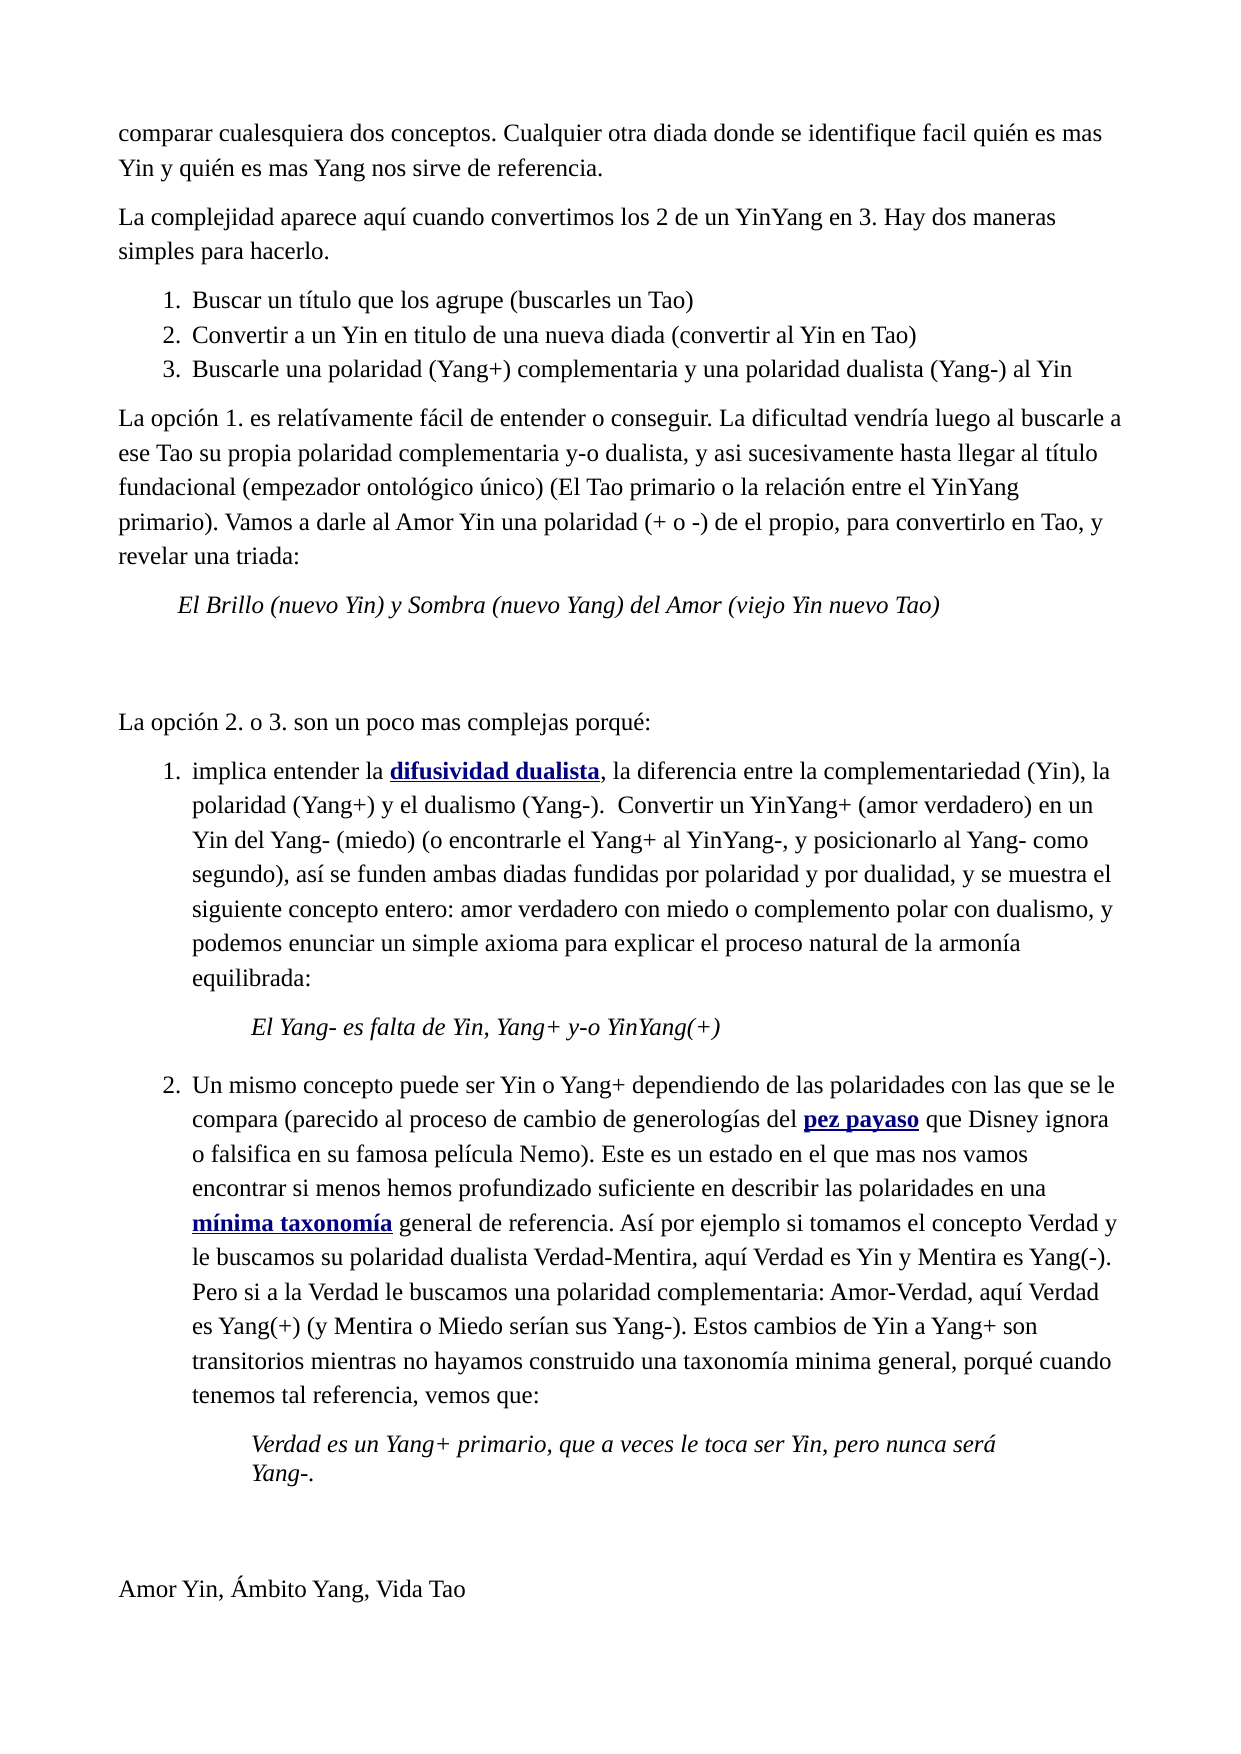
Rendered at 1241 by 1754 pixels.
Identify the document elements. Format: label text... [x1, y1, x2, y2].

list El Yang- es falta de Yin, Yang+ y-o YinYang(+) [221, 1012, 1063, 1040]
text La complejidad aparece aquí cuando convertimos los 2 de un YinYang en 3. Hay dos maneras simples para hacerlo. [118, 202, 1122, 265]
list Un mismo concepto puede ser Yin o Yang+ dependiendo de las polaridades con las que se le compara (parecido al proceso de cambio de generologías del pez payaso que Disney ignora o falsifica en su famosa película Nemo). Este es un estado en el que mas nos vamos encontrar si menos hemos profundizado suficiente en describir las polaridades en una mínima taxonomía general de referencia. Así por ejemplo si tomamos el concepto Verdad y le buscamos su polaridad dualista Verdad-Mentira, aquí Verdad es Yin y Mentira es Yang(-). Pero si a la Verdad le buscamos una polaridad complementaria: Amor-Verdad, aquí Verdad es Yang(+) (y Mentira o Miedo serían sus Yang-). Estos cambios de Yin a Yang+ son transitorios mientras no hayamos construido una taxonomía minima general, porqué cuando tenemos tal referencia, vemos que: [162, 1070, 1122, 1409]
list Buscar un título que los agrupe (buscarles un Tao) [162, 285, 1122, 314]
list Buscarle una polaridad (Yang+) complementaria y una polaridad dualista (Yang-) al Yin [162, 354, 1122, 383]
text Amor Yin, Ámbito Yang, Vida Tao [118, 1574, 1122, 1603]
list Verdad es un Yang+ primario, que a veces le toca ser Yin, pero nunca será Yang-. [221, 1429, 1063, 1487]
text comparar cualesquiera dos conceptos. Cualquier otra diada donde se identifique facil quién es mas Yin y quién es mas Yang nos sirve de referencia. [118, 118, 1122, 181]
list Convertir a un Yin en titulo de una nueva diada (convertir al Yin en Tao) [162, 320, 1122, 348]
text La opción 2. o 3. son un poco mas complejas porqué: [118, 707, 1122, 735]
list implica entender la difusividad dualista, la diferencia entre la complementariedad (Yin), la polaridad (Yang+) y el dualismo (Yang-). Convertir un YinYang+ (amor verdadero) en un Yin del Yang- (miedo) (o encontrarle el Yang+ al YinYang-, y posicionarlo al Yang- como segundo), así se funden ambas diadas fundidas por polaridad y por dualidad, y se muestra el siguiente concepto entero: amor verdadero con miedo o complemento polar con dualismo, y podemos enunciar un simple axioma para explicar el proceso natural de la armonía equilibrada: [162, 756, 1122, 991]
text La opción 1. es relatívamente fácil de entender o conseguir. La dificultad vendría luego al buscarle a ese Tao su propia polaridad complementaria y-o dualista, y asi sucesivamente hasta llegar al título fundacional (empezador ontológico único) (El Tao primario o la relación entre el YinYang primario). Vamos a darle al Amor Yin una polaridad (+ o -) de el propio, para convertirlo en Tao, y revelar una triada: [118, 403, 1122, 570]
text El Brillo (nuevo Yin) y Sombra (nuevo Yang) del Amor (viejo Yin nuevo Tao) [177, 590, 1063, 619]
